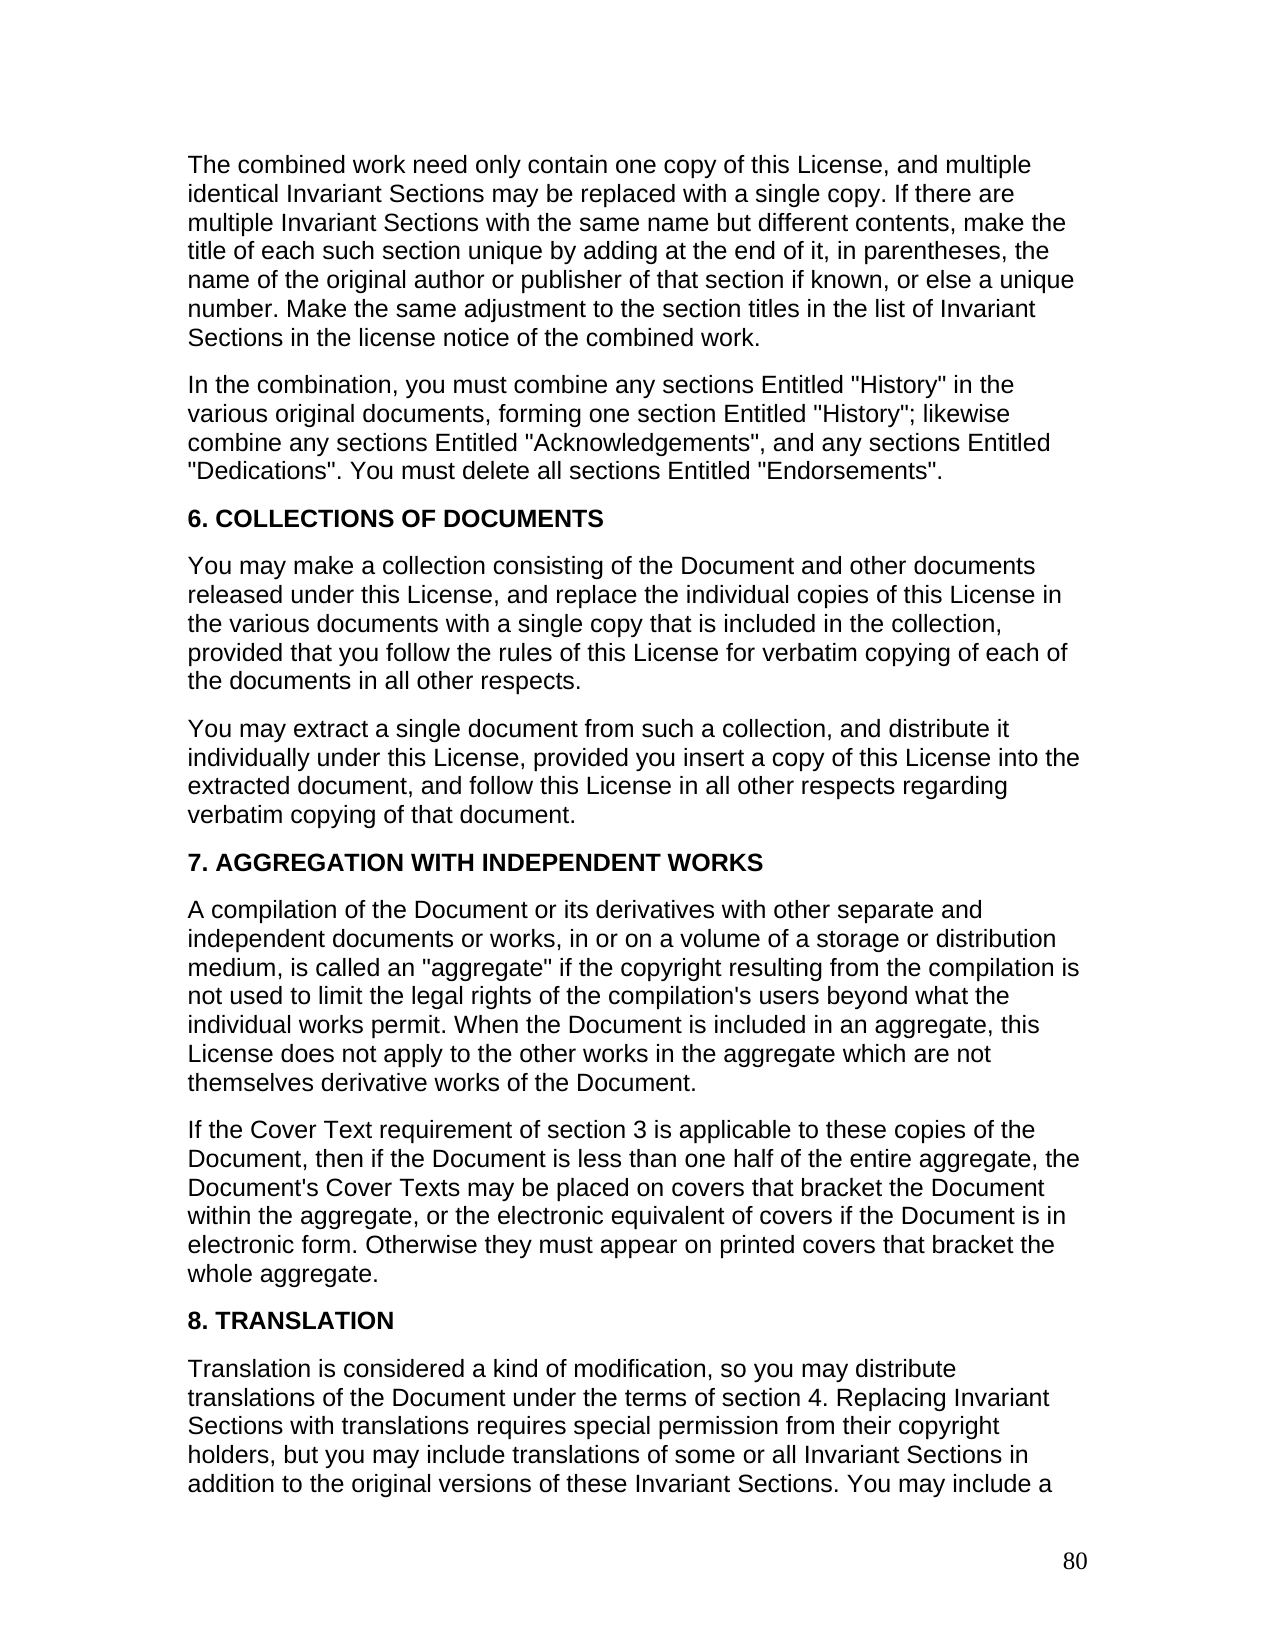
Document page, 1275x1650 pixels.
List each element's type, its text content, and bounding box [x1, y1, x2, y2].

text 8. TRANSLATION [187, 1306, 1087, 1335]
text The combined work need only contain one copy of this License, and multiple identical Invariant Sections may be replaced with a single copy. If there are multiple Invariant Sections with the same name but different contents, make the title of each such section unique by adding at the end of it, in parentheses, the name of the original author or publisher of that section if known, or else a unique number. Make the same adjustment to the section titles in the list of Invariant Sections in the license notice of the combined work. [187, 150, 1087, 351]
text Translation is considered a kind of modification, so you may distribute translations of the Document under the terms of section 4. Replacing Invariant Sections with translations requires special permission from their copyright holders, but you may include translations of some or all Invariant Sections in addition to the original versions of these Invariant Sections. You may include a [187, 1354, 1087, 1497]
text A compilation of the Document or its derivatives with other separate and independent documents or works, in or on a volume of a storage or distribution medium, is called an "aggregate" if the copyright resulting from the compilation is not used to limit the legal rights of the compilation's users beyond what the individual works permit. When the Document is included in an aggregate, this License does not apply to the other works in the aggregate which are not themselves derivative works of the Document. [187, 895, 1087, 1096]
text 7. AGGREGATION WITH INDEPENDENT WORKS [187, 847, 1087, 876]
text You may make a collection consisting of the Document and other documents released under this License, and replace the individual copies of this License in the various documents with a single copy that is included in the collection, provided that you follow the rules of this License for verbatim copying of each of the documents in all other respects. [187, 551, 1087, 695]
text 6. COLLECTIONS OF DOCUMENTS [187, 504, 1087, 532]
text You may extract a single document from such a collection, and distribute it individually under this License, provided you insert a copy of this License into the extracted document, and follow this License in all other respects regarding verbatim copying of that document. [187, 714, 1087, 829]
text In the combination, you must combine any sections Entitled "History" in the various original documents, forming one section Entitled "History"; likewise combine any sections Entitled "Acknowledgements", and any sections Entitled "Dedications". You must delete all sections Entitled "Endorsements". [187, 370, 1087, 485]
text If the Cover Text requirement of section 3 is applicable to these copies of the Document, then if the Document is less than one half of the entire aggregate, the Document's Cover Texts may be placed on covers that bracket the Document within the aggregate, or the electronic equivalent of covers if the Document is in electronic form. Otherwise they must appear on printed covers that bracket the whole aggregate. [187, 1115, 1087, 1287]
